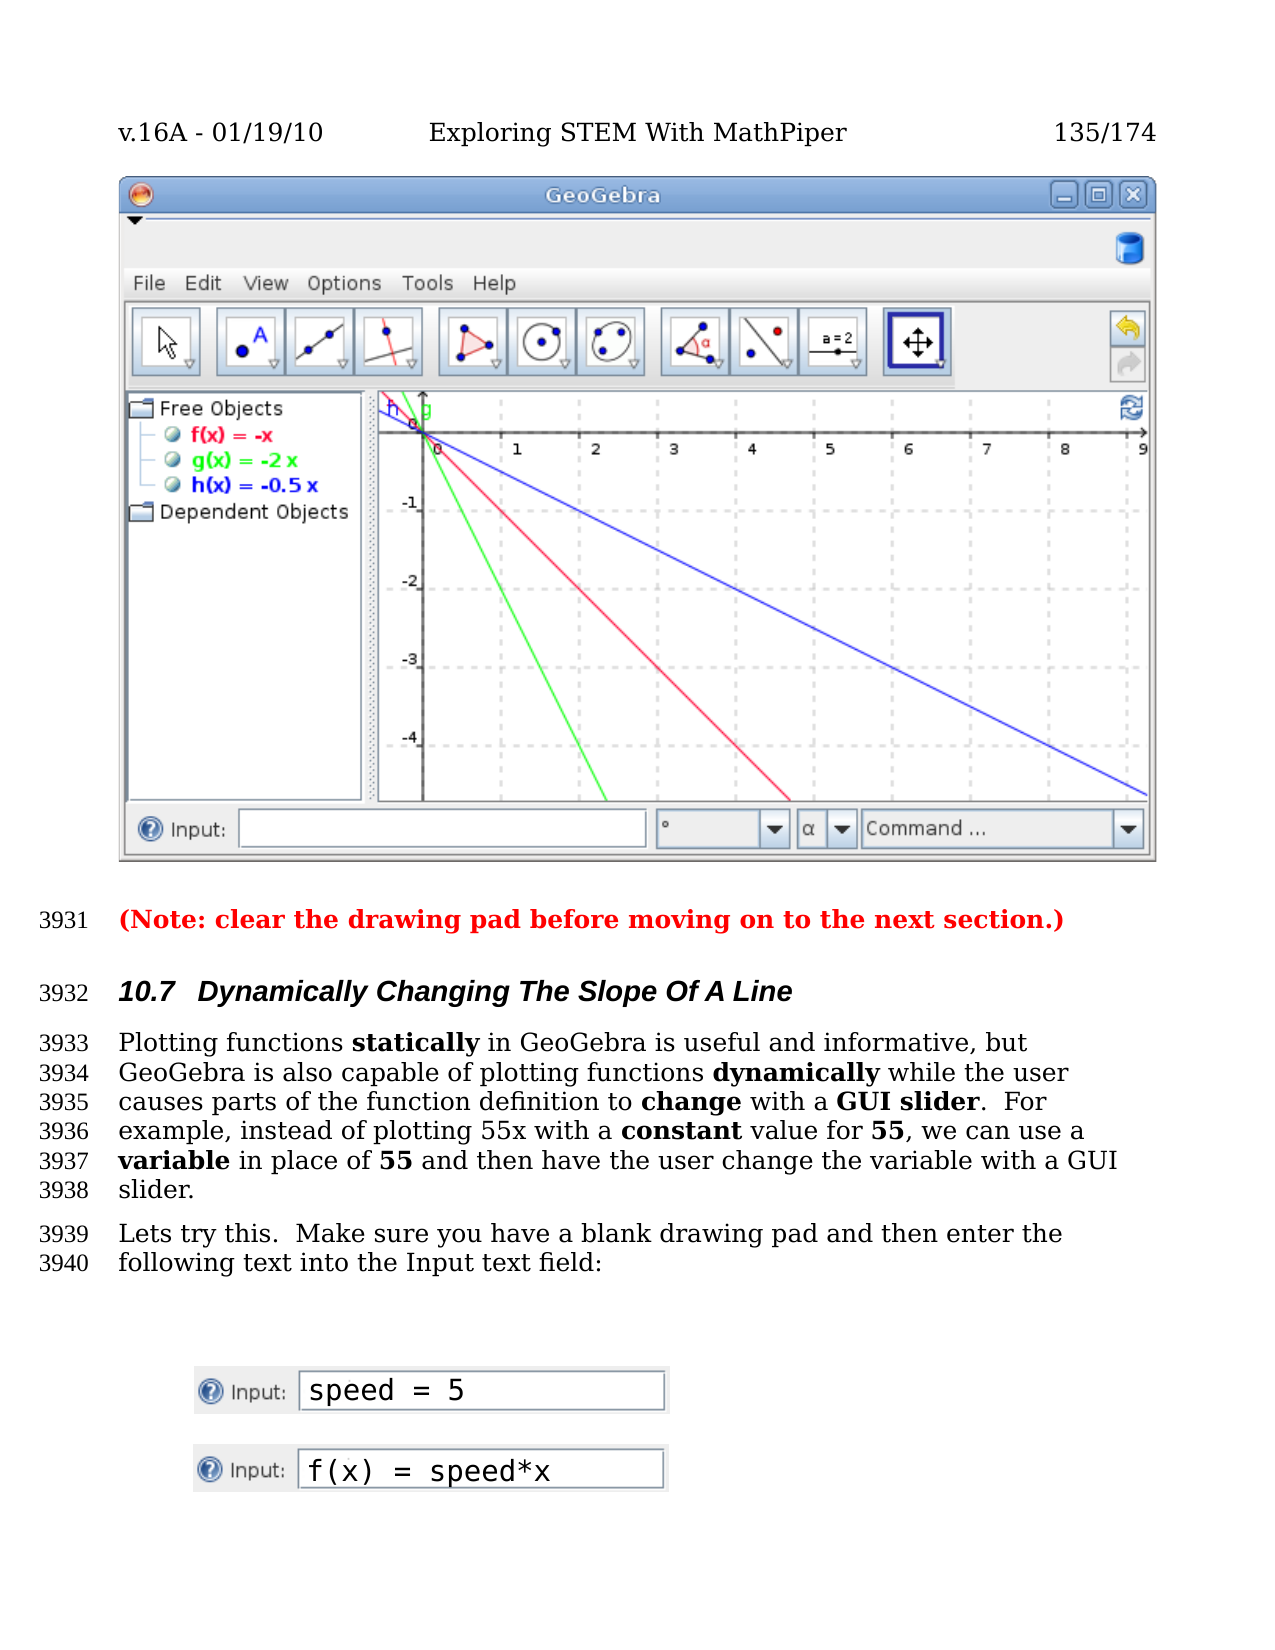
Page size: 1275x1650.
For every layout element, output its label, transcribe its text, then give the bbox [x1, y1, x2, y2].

subtitle Dynamically Changing The Slope Of A Line [118, 974, 1157, 1007]
picture [118, 176, 1157, 862]
text (Note: clear the drawing pad before moving on to the next section.) [118, 905, 1157, 935]
text Lets try this. Make sure you have a blank drawing pad and then enter the following text into the Input text field: [118, 1219, 1157, 1278]
text Plotting functions statically in GeoGebra is useful and informative, but GeoGebra is also capable of plotting functions dynamically while the user causes parts of the function definition to change with a GUI slider. For example, instead of plotting 55x with a constant value for 55, we can use a variable in place of 55 and then have the user change the variable with a GUI slider. [118, 1028, 1157, 1204]
